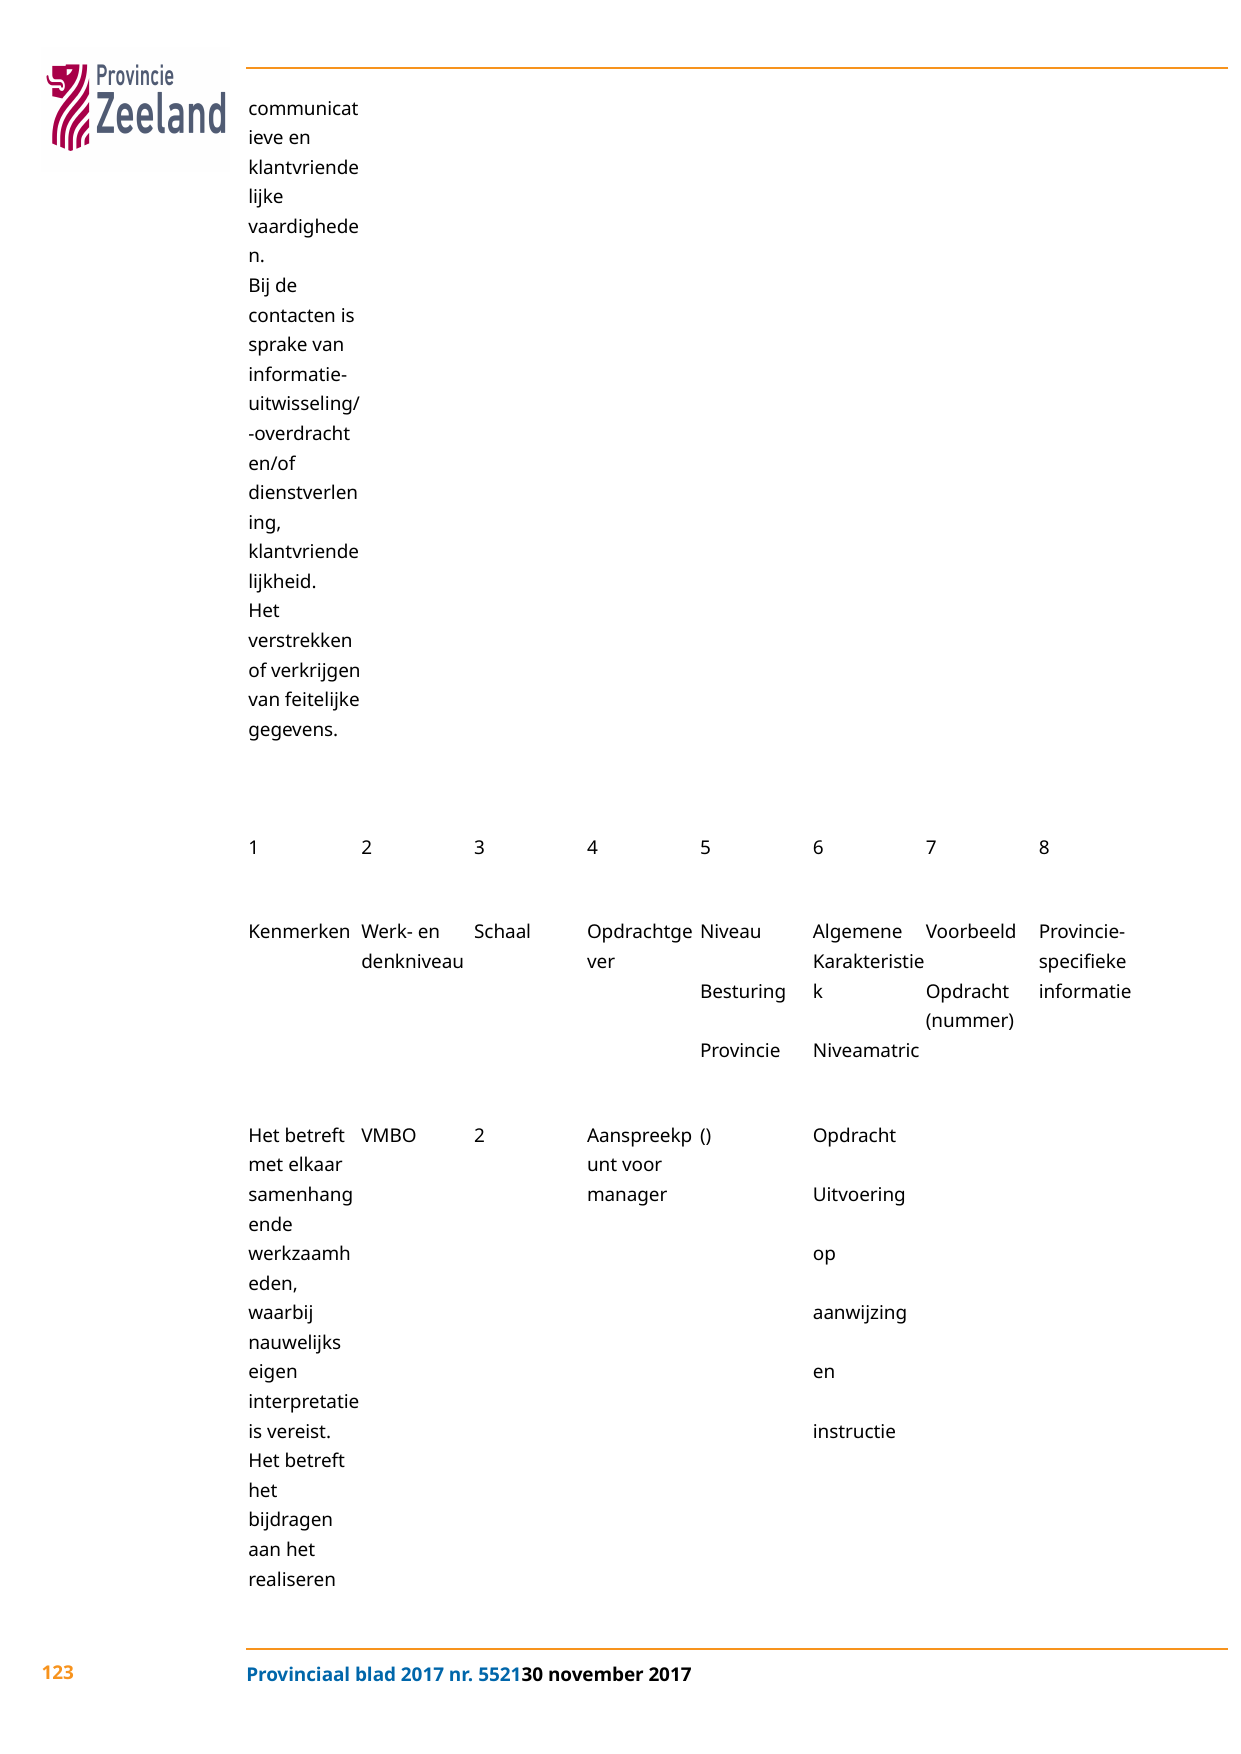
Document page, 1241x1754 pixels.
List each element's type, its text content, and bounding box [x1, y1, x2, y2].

table_cell [1039, 95, 1152, 771]
table_cell [361, 95, 474, 771]
table_cell Opdrachtgever [587, 889, 700, 1092]
table_header 3 [474, 804, 587, 889]
table_cell VMBO [361, 1093, 474, 1591]
table_cell Opdracht Uitvoering op aanwijzing en instructie [813, 1093, 926, 1591]
table_cell [926, 95, 1038, 771]
table_cell Provincie-specifieke informatie [1039, 889, 1152, 1092]
table_cell Het betreft met elkaar samenhangende werkzaamheden, waarbij nauwelijks eigen interpretatie is vereist. Het betreft het bijdragen aan het realiseren [248, 1093, 361, 1591]
table_cell 2 [474, 1093, 587, 1591]
table_cell () [700, 1093, 813, 1591]
table_header 7 [926, 804, 1038, 889]
table_cell [813, 95, 926, 771]
table_cell Werk- en denkniveau [361, 889, 474, 1092]
table_header 5 [700, 804, 813, 889]
table_cell Schaal [474, 889, 587, 1092]
table_cell communicatieve en klantvriendelijke vaardigheden. Bij de contacten is sprake van informatie-uitwisseling/-overdracht en/of dienstverlening, klantvriendelijkheid. Het verstrekken of verkrijgen van feitelijke gegevens. [248, 95, 361, 771]
picture [41, 47, 231, 172]
table_cell Aanspreekpunt voor manager [587, 1093, 700, 1591]
table_header 1 [248, 804, 361, 889]
table_cell [587, 95, 700, 771]
table_header 2 [361, 804, 474, 889]
table_cell Algemene Karakteristiek Niveamatric [813, 889, 926, 1092]
table_cell [474, 95, 587, 771]
table_cell Kenmerken [248, 889, 361, 1092]
table_cell [700, 95, 813, 771]
table_header 6 [813, 804, 926, 889]
table_header 8 [1039, 804, 1152, 889]
table_cell [926, 1093, 1038, 1591]
table_cell [1039, 1093, 1152, 1591]
table_cell Niveau Besturing Provincie [700, 889, 813, 1092]
table_cell Voorbeeld Opdracht (nummer) [926, 889, 1038, 1092]
table_header 4 [587, 804, 700, 889]
